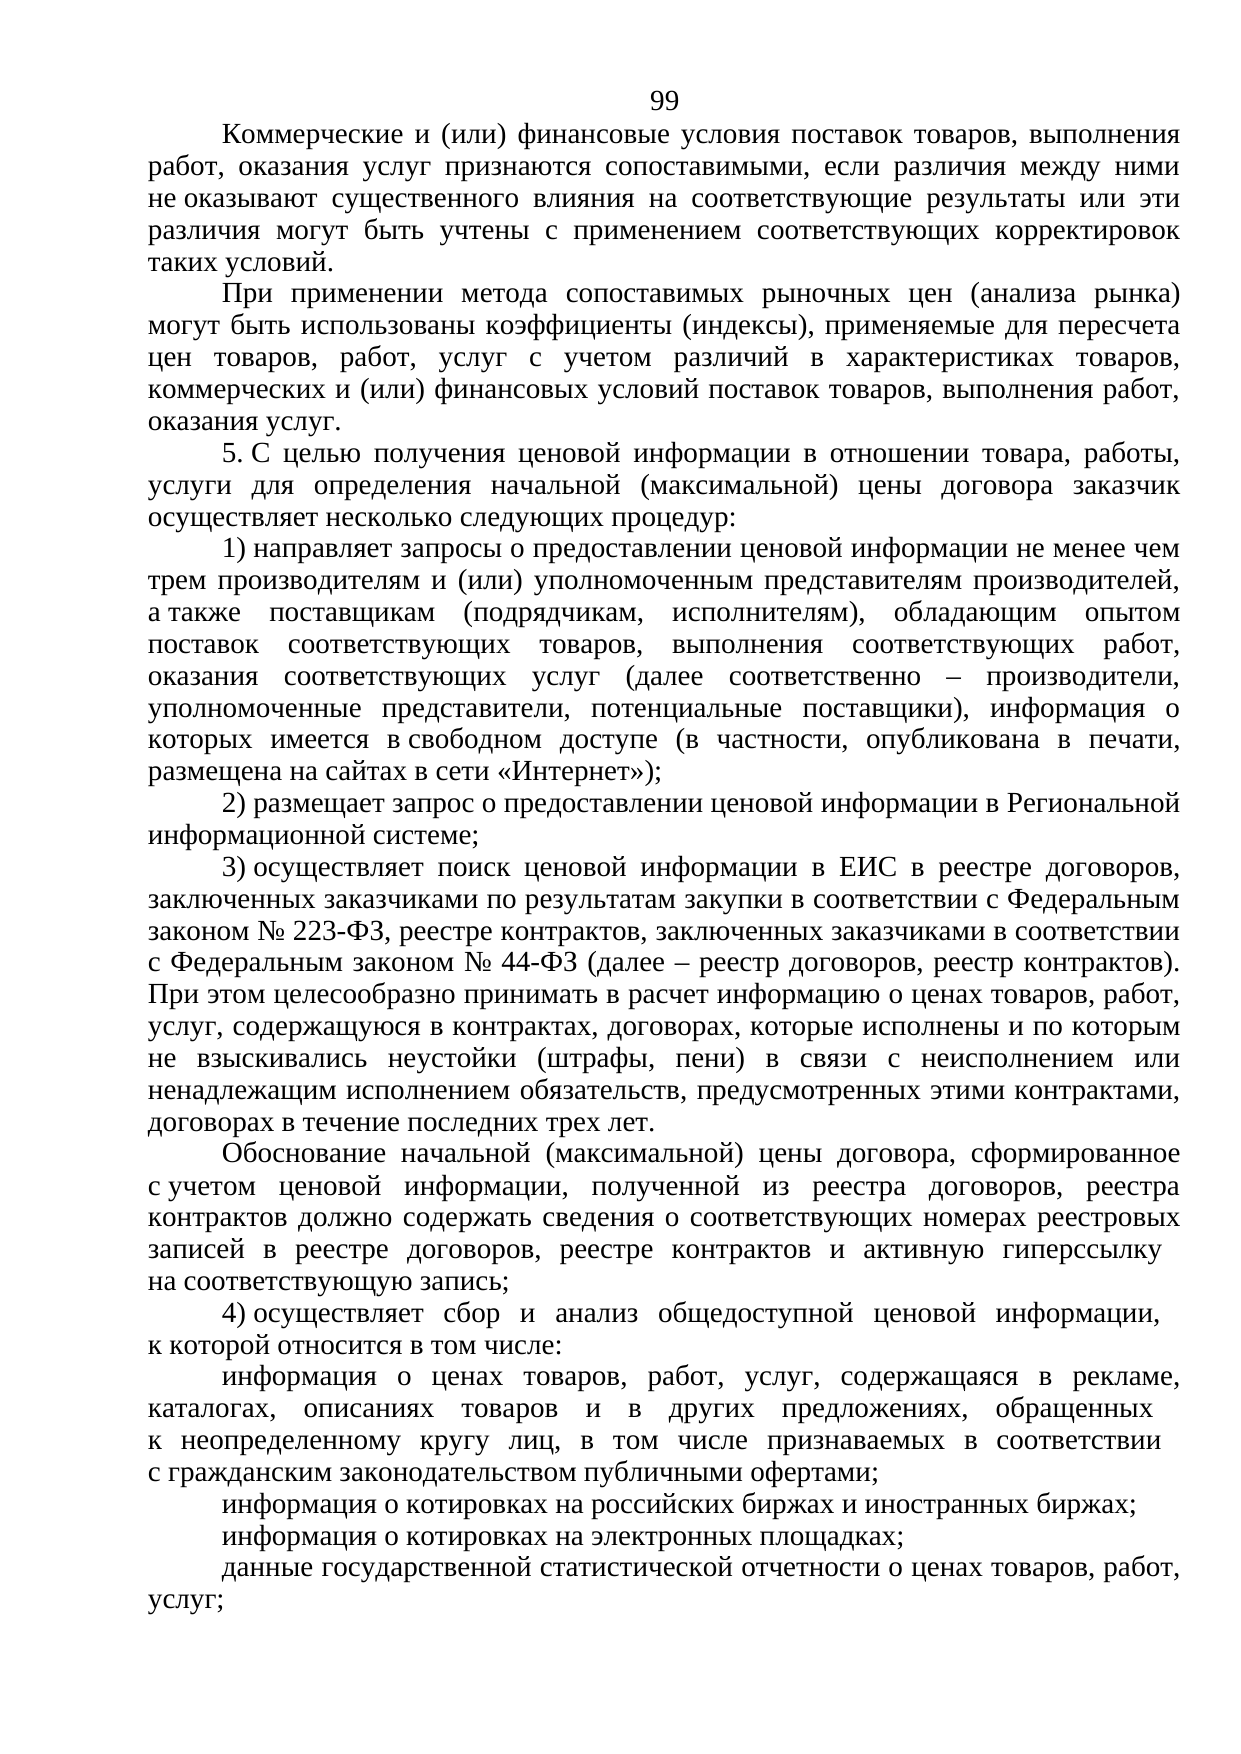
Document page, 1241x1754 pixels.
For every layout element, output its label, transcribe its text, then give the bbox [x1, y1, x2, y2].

text 2) размещает запрос о предоставлении ценовой информации в Региональной информационной системе; [148, 787, 1181, 851]
text информация о ценах товаров, работ, услуг, содержащаяся в рекламе, каталогах, описаниях товаров и в других предложениях, обращенных к неопределенному кругу лиц, в том числе признаваемых в соответствии с гражданским законодательством публичными офертами; [148, 1360, 1181, 1488]
text информация о котировках на электронных площадках; [148, 1519, 1181, 1551]
text 1) направляет запросы о предоставлении ценовой информации не менее чем трем производителям и (или) уполномоченным представителям производителей, а также поставщикам (подрядчикам, исполнителям), обладающим опытом поставок соответствующих товаров, выполнения соответствующих работ, оказания соответствующих услуг (далее соответственно – производители, уполномоченные представители, потенциальные поставщики), информация о которых имеется в свободном доступе (в частности, опубликована в печати, размещена на сайтах в сети «Интернет»); [148, 532, 1181, 787]
text Обоснование начальной (максимальной) цены договора, сформированное с учетом ценовой информации, полученной из реестра договоров, реестра контрактов должно содержать сведения о соответствующих номерах реестровых записей в реестре договоров, реестре контрактов и активную гиперссылку на соответствующую запись; [148, 1137, 1181, 1297]
text информация о котировках на российских биржах и иностранных биржах; [148, 1488, 1181, 1519]
text 3) осуществляет поиск ценовой информации в ЕИС в реестре договоров, заключенных заказчиками по результатам закупки в соответствии с Федеральным законом № 223-ФЗ, реестре контрактов, заключенных заказчиками в соответствии с Федеральным законом № 44-ФЗ (далее – реестр договоров, реестр контрактов). При этом целесообразно принимать в расчет информацию о ценах товаров, работ, услуг, содержащуюся в контрактах, договорах, которые исполнены и по которым не взыскивались неустойки (штрафы, пени) в связи с неисполнением или ненадлежащим исполнением обязательств, предусмотренных этими контрактами, договорах в течение последних трех лет. [148, 851, 1181, 1137]
text 5. С целью получения ценовой информации в отношении товара, работы, услуги для определения начальной (максимальной) цены договора заказчик осуществляет несколько следующих процедур: [148, 437, 1181, 532]
text Коммерческие и (или) финансовые условия поставок товаров, выполнения работ, оказания услуг признаются сопоставимыми, если различия между ними не оказывают существенного влияния на соответствующие результаты или эти различия могут быть учтены с применением соответствующих корректировок таких условий. [148, 118, 1181, 277]
text При применении метода сопоставимых рыночных цен (анализа рынка) могут быть использованы коэффициенты (индексы), применяемые для пересчета цен товаров, работ, услуг с учетом различий в характеристиках товаров, коммерческих и (или) финансовых условий поставок товаров, выполнения работ, оказания услуг. [148, 277, 1181, 437]
text 4) осуществляет сбор и анализ общедоступной ценовой информации, к которой относится в том числе: [148, 1297, 1181, 1360]
text данные государственной статистической отчетности о ценах товаров, работ, услуг; [148, 1551, 1181, 1615]
